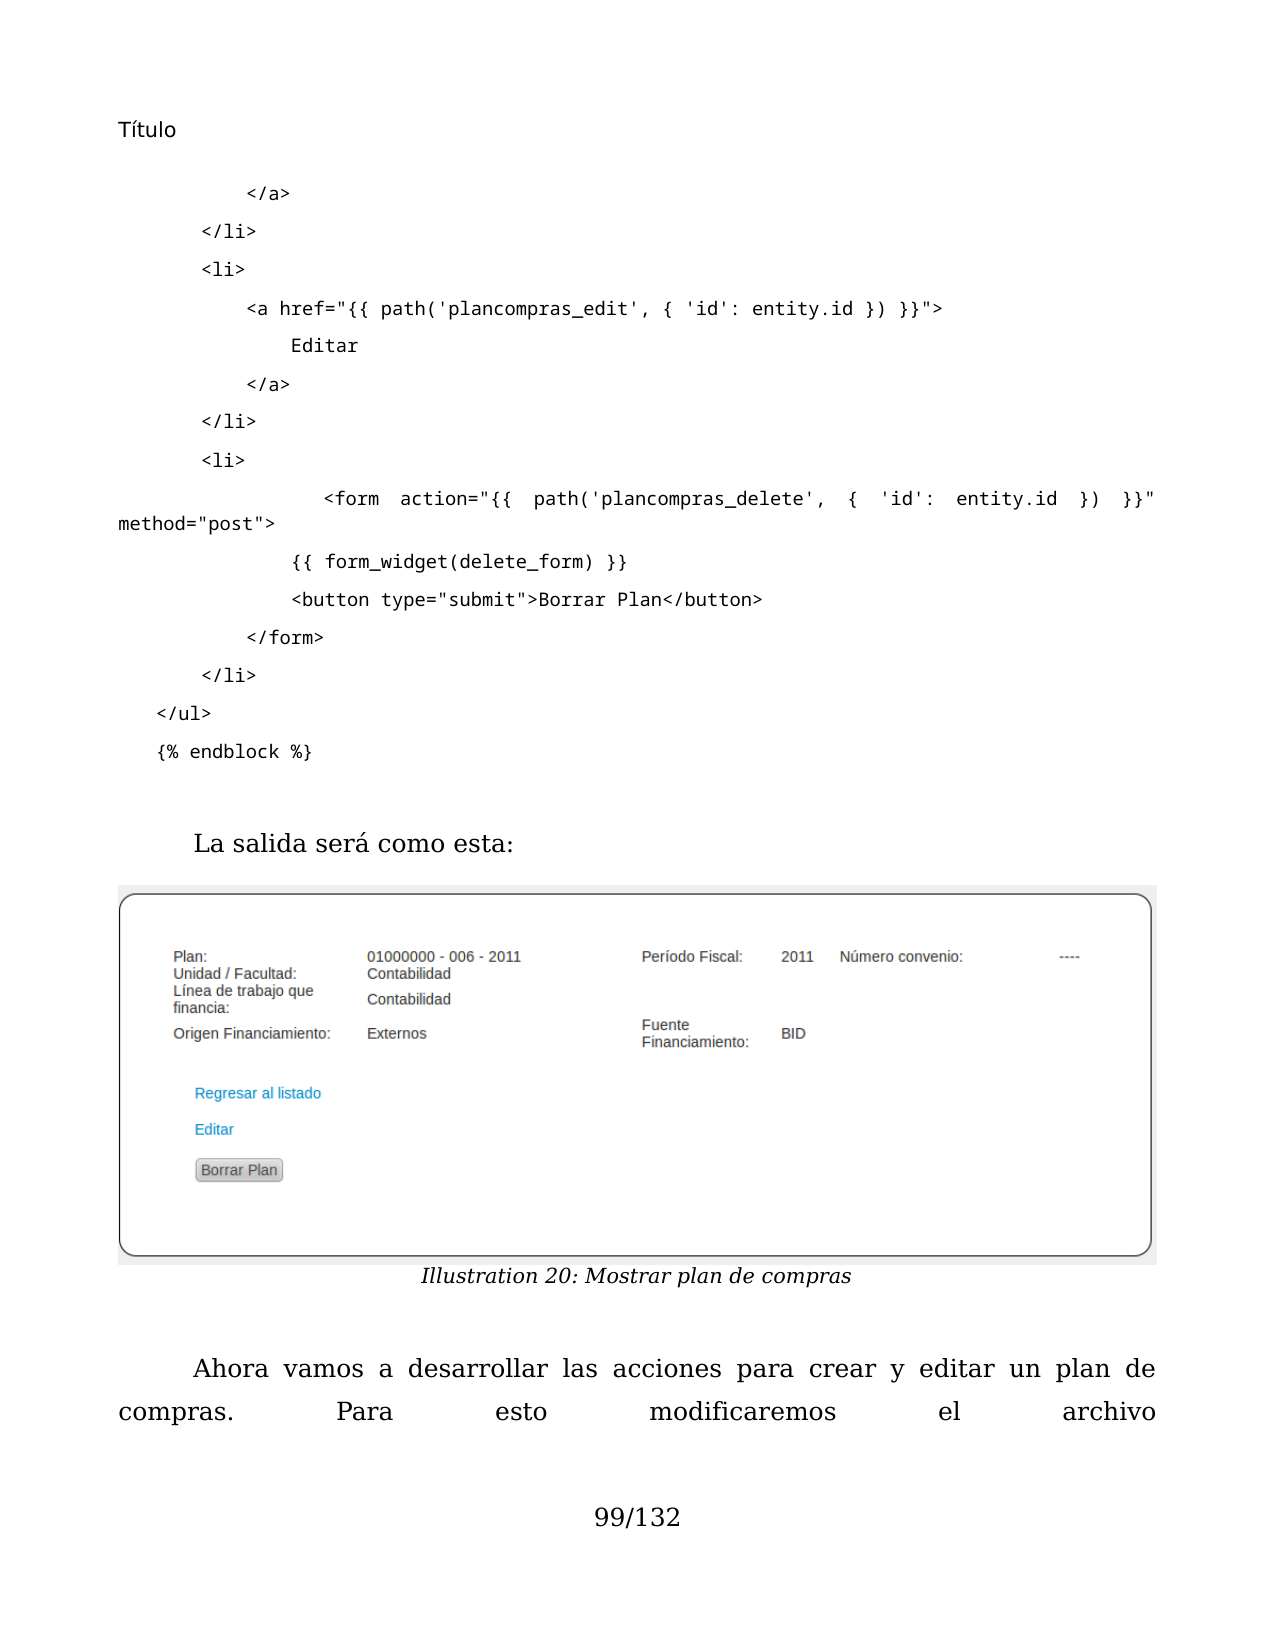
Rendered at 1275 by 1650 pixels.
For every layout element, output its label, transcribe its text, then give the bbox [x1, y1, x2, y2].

text Ahora vamos a desarrollar las acciones para crear y editar un plan de compras. Para esto modificaremos el archivo [118, 1354, 1157, 1427]
text </li> [118, 219, 1157, 244]
text </li> [118, 662, 1157, 688]
text </ul> [118, 701, 1157, 726]
text {{ form_widget(delete_form) }} [118, 548, 1157, 574]
text <li> [118, 257, 1157, 282]
text </li> [118, 409, 1157, 434]
text La salida será como esta: [118, 829, 1157, 858]
text Editar [118, 333, 1157, 358]
picture [118, 885, 1157, 1265]
text <button type="submit">Borrar Plan</button> [118, 586, 1157, 612]
text {% endblock %} [118, 738, 1157, 764]
text </a> [118, 371, 1157, 396]
text <form action="{{ path('plancompras_delete', { 'id': entity.id }) }}" method="post"> [118, 485, 1157, 536]
text <li> [118, 447, 1157, 472]
text </form> [118, 624, 1157, 650]
text Illustration 20: Mostrar plan de compras [118, 1265, 1157, 1288]
text <a href="{{ path('plancompras_edit', { 'id': entity.id }) }}"> [118, 295, 1157, 320]
text </a> [118, 181, 1157, 206]
